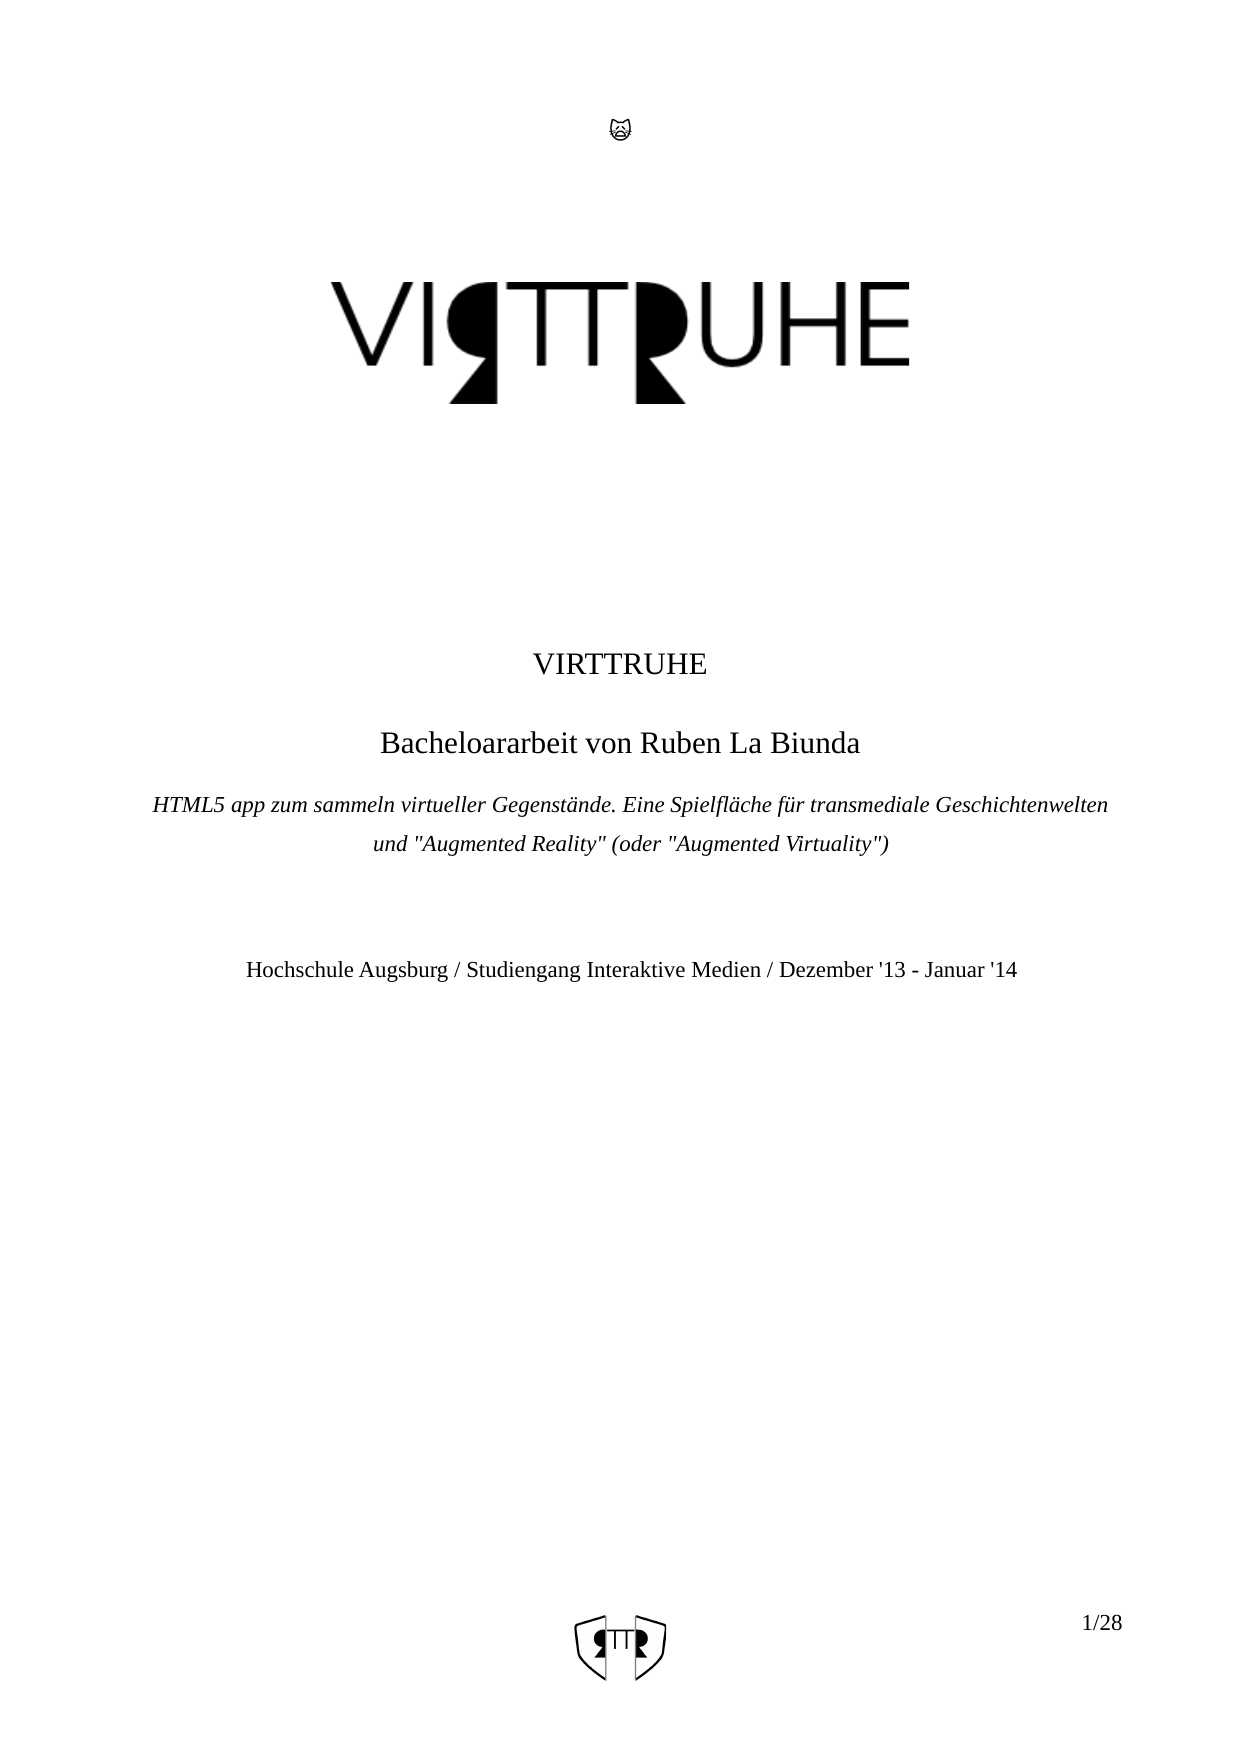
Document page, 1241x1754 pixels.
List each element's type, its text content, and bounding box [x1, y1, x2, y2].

picture [331, 282, 910, 404]
text HTML5 app zum sammeln virtueller Gegenstände. Eine Spielfläche für transmediale Geschichtenwelten und "Augmented Reality" (oder "Augmented Virtuality") [142, 791, 1122, 856]
picture [574, 1615, 667, 1681]
text Hochschule Augsburg / Studiengang Interaktive Medien / Dezember '13 - Januar '14 [142, 956, 1122, 983]
subtitle VIRTTRUHE [118, 645, 1122, 681]
subtitle Bacheloararbeit von Ruben La Biunda [118, 724, 1122, 760]
text 🙀 [118, 118, 1122, 145]
